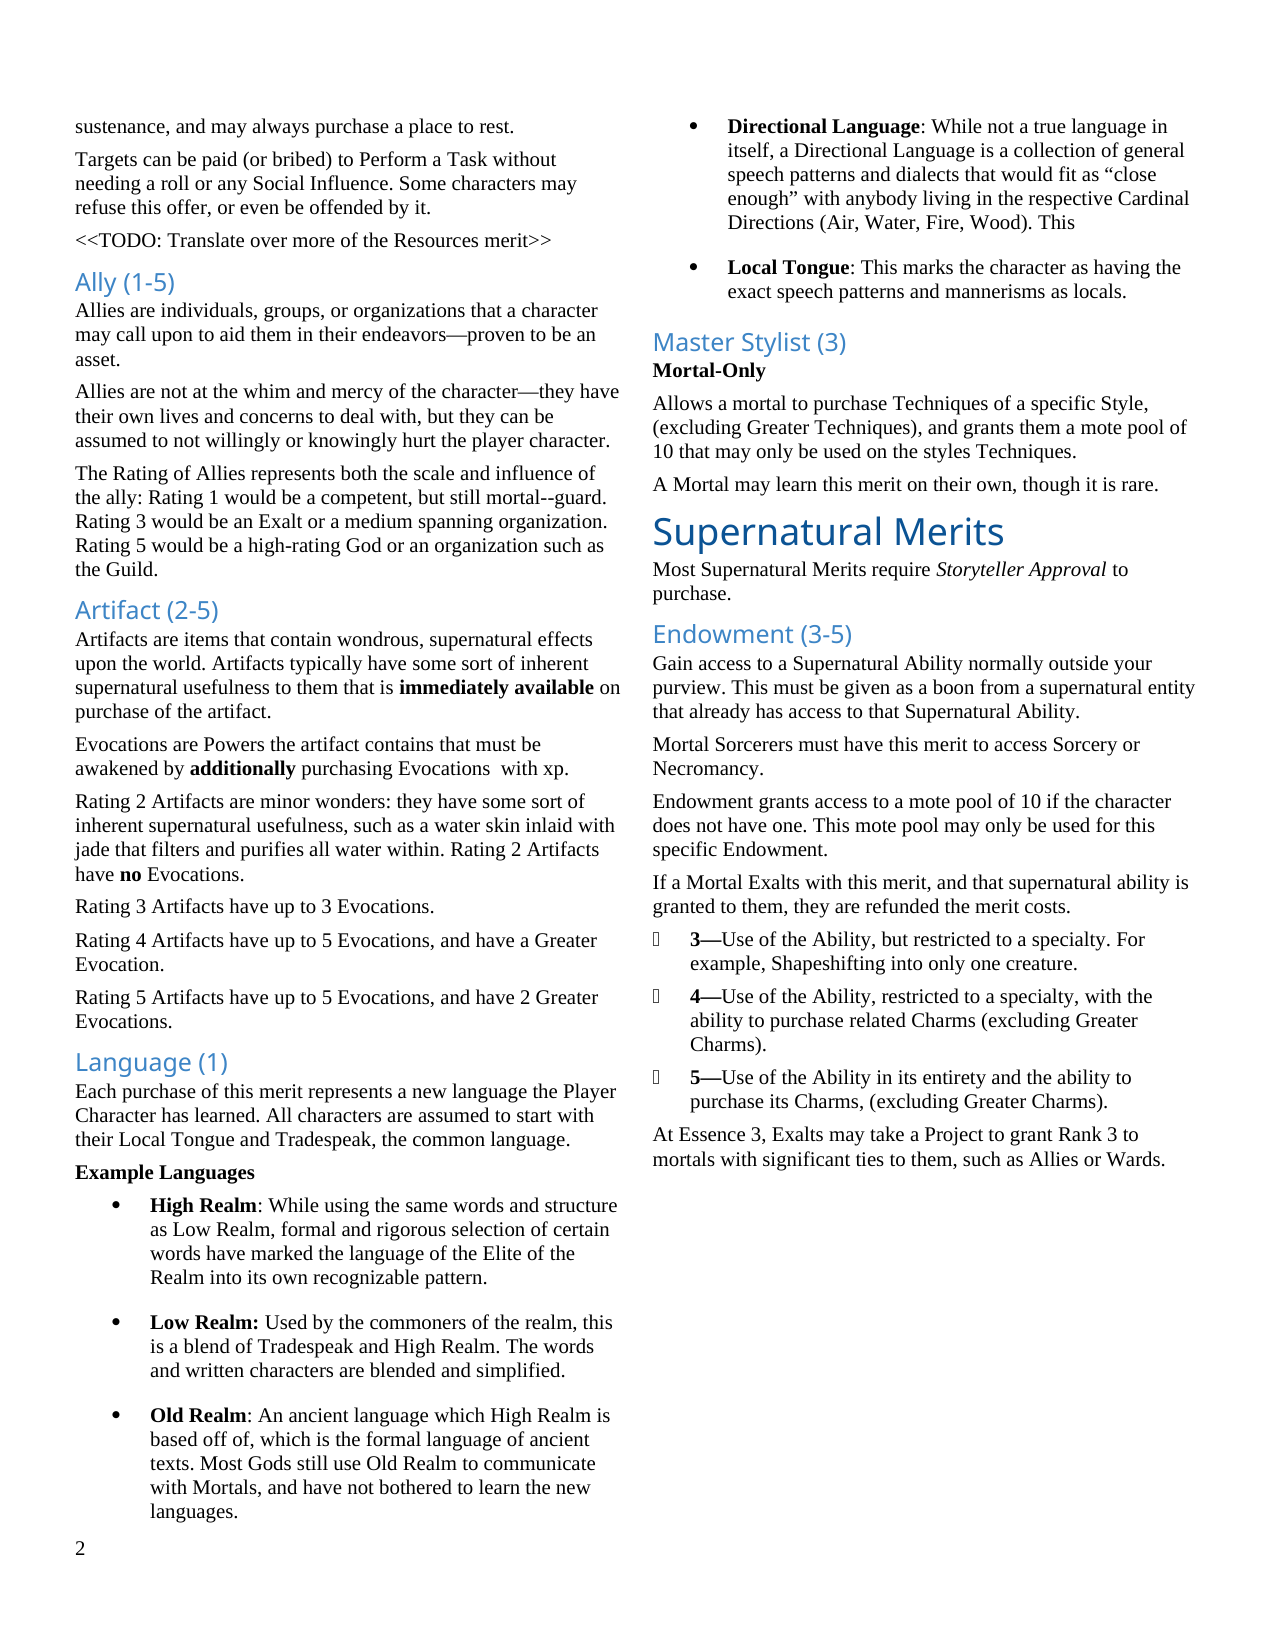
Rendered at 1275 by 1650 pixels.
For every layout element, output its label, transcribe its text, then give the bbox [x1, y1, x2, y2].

subtitle Endowment (3-5) [652, 617, 1200, 651]
list Low Realm: Used by the commoners of the realm, this is a blend of Tradespeak and High Realm. The words and written characters are blended and simplified. [112, 1310, 622, 1382]
list Local Tongue: This marks the character as having the exact speech patterns and mannerisms as locals. [690, 255, 1200, 303]
text <<TODO: Translate over more of the Resources merit>> [75, 228, 622, 252]
text A Mortal may learn this merit on their own, though it is rare. [652, 472, 1200, 496]
text Artifacts are items that contain wondrous, supernatural effects upon the world. Artifacts typically have some sort of inherent supernatural usefulness to them that is immediately available on purchase of the artifact. [75, 627, 622, 723]
text Example Languages [75, 1160, 622, 1184]
text Allies are individuals, groups, or organizations that a character may call upon to aid them in their endeavors—proven to be an asset. [75, 298, 622, 371]
text The Rating of Allies represents both the scale and influence of the ally: Rating 1 would be a competent, but still mortal--guard. Rating 3 would be an Exalt or a medium spanning organization. Rating 5 would be a high-rating God or an organization such as the Guild. [75, 461, 622, 581]
subtitle Ally (1-5) [75, 264, 622, 298]
text Rating 5 Artifacts have up to 5 Evocations, and have 2 Greater Evocations. [75, 984, 622, 1033]
text Most Supernatural Merits require Storyteller Approval to purchase. [652, 556, 1200, 604]
list 3—Use of the Ability, but restricted to a specialty. For example, Shapeshifting into only one creature. [652, 927, 1200, 975]
list 4—Use of the Ability, restricted to a specialty, with the ability to purchase related Charms (excluding Greater Charms). [652, 984, 1200, 1056]
text Rating 4 Artifacts have up to 5 Evocations, and have a Greater Evocation. [75, 927, 622, 976]
subtitle Language (1) [75, 1045, 622, 1079]
text Allows a mortal to purchase Techniques of a specific Style, (excluding Greater Techniques), and grants them a mote pool of 10 that may only be used on the styles Techniques. [652, 391, 1200, 463]
subtitle Master Stylist (3) [652, 324, 1200, 358]
text At Essence 3, Exalts may take a Project to grant Rank 3 to mortals with significant ties to them, such as Allies or Wards. [652, 1122, 1200, 1171]
text Evocations are Powers the artifact contains that must be awakened by additionally purchasing Evocations with xp. [75, 732, 622, 780]
text Gain access to a Supernatural Ability normally outside your purview. This must be given as a boon from a supernatural entity that already has access to that Supernatural Ability. [652, 651, 1200, 723]
text Allies are not at the whim and mercy of the character—they have their own lives and concerns to deal with, but they can be assumed to not willingly or knowingly hurt the player character. [75, 379, 622, 452]
text sustenance, and may always purchase a place to rest. [75, 114, 622, 138]
text Endowment grants access to a mote pool of 10 if the character does not have one. This mote pool may only be used for this specific Endowment. [652, 789, 1200, 861]
text If a Mortal Exalts with this merit, and that supernatural ability is granted to them, they are refunded the merit costs. [652, 870, 1200, 918]
text Rating 2 Artifacts are minor wonders: they have some sort of inherent supernatural usefulness, such as a water skin inlaid with jade that filters and purifies all water within. Rating 2 Artifacts have no Evocations. [75, 789, 622, 886]
text Targets can be paid (or bribed) to Perform a Task without needing a roll or any Social Influence. Some characters may refuse this offer, or even be offended by it. [75, 147, 622, 219]
list Directional Language: While not a true language in itself, a Directional Language is a collection of general speech patterns and dialects that would fit as “close enough” with anybody living in the respective Cardinal Directions (Air, Water, Fire, Wood). This [690, 114, 1200, 234]
text Each purchase of this merit represents a new language the Player Character has learned. All characters are assumed to start with their Local Tongue and Tradespeak, the common language. [75, 1079, 622, 1151]
subtitle Supernatural Merits [652, 505, 1200, 556]
subtitle Artifact (2-5) [75, 593, 622, 627]
list 5—Use of the Ability in its entirety and the ability to purchase its Charms, (excluding Greater Charms). [652, 1065, 1200, 1113]
list Old Realm: An ancient language which High Realm is based off of, which is the formal language of ancient texts. Most Gods still use Old Realm to communicate with Mortals, and have not bothered to learn the new languages. [112, 1403, 622, 1523]
text Mortal-Only [652, 358, 1200, 382]
text Rating 3 Artifacts have up to 3 Evocations. [75, 894, 622, 918]
text Mortal Sorcerers must have this merit to access Sorcery or Necromancy. [652, 732, 1200, 780]
list High Realm: While using the same words and structure as Low Realm, formal and rigorous selection of certain words have marked the language of the Elite of the Realm into its own recognizable pattern. [112, 1193, 622, 1289]
